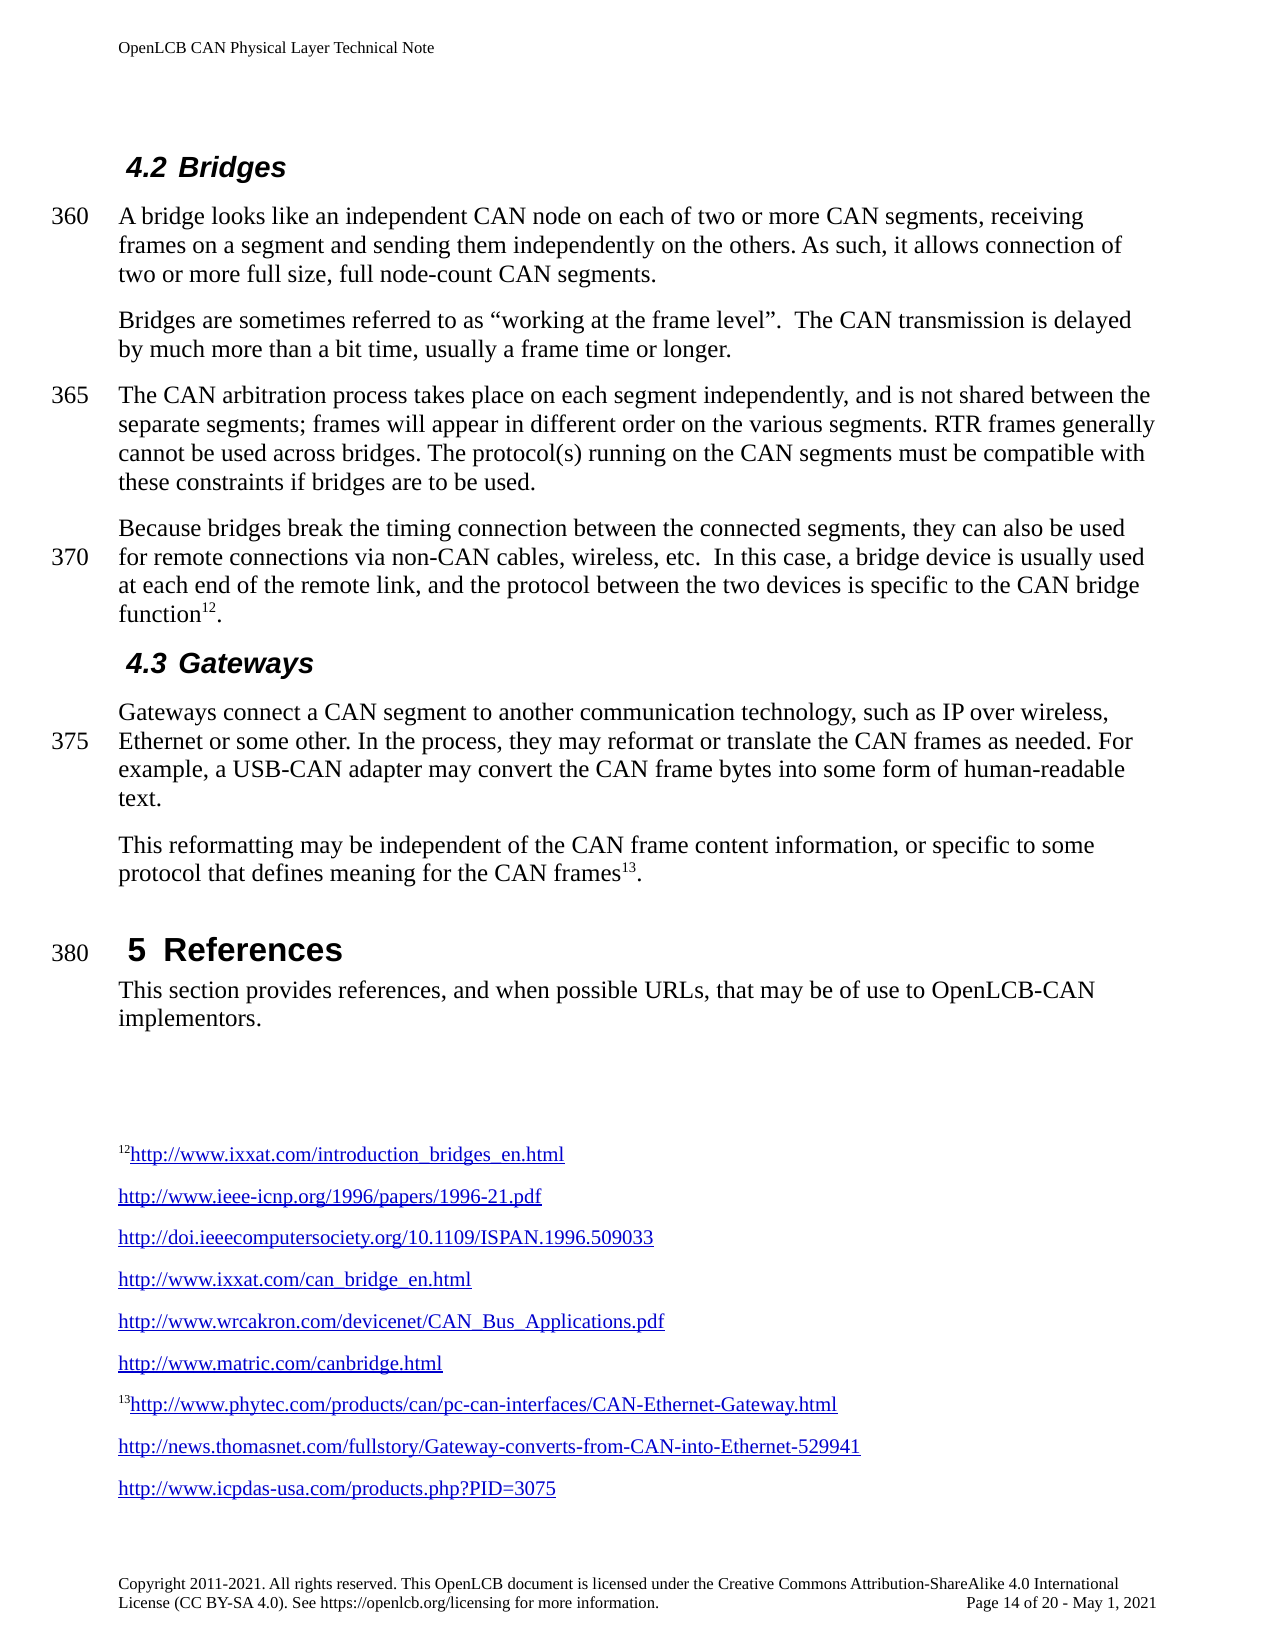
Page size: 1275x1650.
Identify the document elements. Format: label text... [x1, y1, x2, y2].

subtitle References [118, 930, 1157, 968]
text A bridge looks like an independent CAN node on each of two or more CAN segments, receiving frames on a segment and sending them independently on the others. As such, it allows connection of two or more full size, full node-count CAN segments. [118, 201, 1157, 287]
text http://www.ieee-icnp.org/1996/papers/1996-21.pdf [118, 1183, 1157, 1208]
text http://www.wrcakron.com/devicenet/CAN_Bus_Applications.pdf [118, 1309, 1157, 1333]
text http://www.phytec.com/products/can/pc-can-interfaces/CAN-Ethernet-Gateway.html [118, 1392, 1157, 1416]
text The CAN arbitration process takes place on each segment independently, and is not shared between the separate segments; frames will appear in different order on the various segments. RTR frames generally cannot be used across bridges. The protocol(s) running on the CAN segments must be compatible with these constraints if bridges are to be used. [118, 380, 1157, 495]
subtitle Gateways [118, 646, 1157, 679]
text http://www.icpdas-usa.com/products.php?PID=3075 [118, 1476, 1157, 1500]
text Because bridges break the timing connection between the connected segments, they can also be used for remote connections via non-CAN cables, wireless, etc. In this case, a bridge device is usually used at each end of the remote link, and the protocol between the two devices is specific to the CAN bridge function. [118, 513, 1157, 628]
text http://www.ixxat.com/introduction_bridges_en.html [118, 1142, 1157, 1166]
text Gateways connect a CAN segment to another communication technology, such as IP over wireless, Ethernet or some other. In the process, they may reformat or translate the CAN frames as needed. For example, a USB-CAN adapter may convert the CAN frame bytes into some form of human-readable text. [118, 697, 1157, 812]
text This reformatting may be independent of the CAN frame content information, or specific to some protocol that defines meaning for the CAN frames. [118, 830, 1157, 887]
text This section provides references, and when possible URLs, that may be of use to OpenLCB-CAN implementors. [118, 975, 1157, 1032]
subtitle Bridges [118, 150, 1157, 183]
text http://news.thomasnet.com/fullstory/Gateway-converts-from-CAN-into-Ethernet-529941 [118, 1434, 1157, 1458]
text Bridges are sometimes referred to as “working at the frame level”. The CAN transmission is delayed by much more than a bit time, usually a frame time or longer. [118, 305, 1157, 363]
text http://www.matric.com/canbridge.html [118, 1351, 1157, 1375]
text http://www.ixxat.com/can_bridge_en.html [118, 1267, 1157, 1291]
text http://doi.ieeecomputersociety.org/10.1109/ISPAN.1996.509033 [118, 1225, 1157, 1249]
